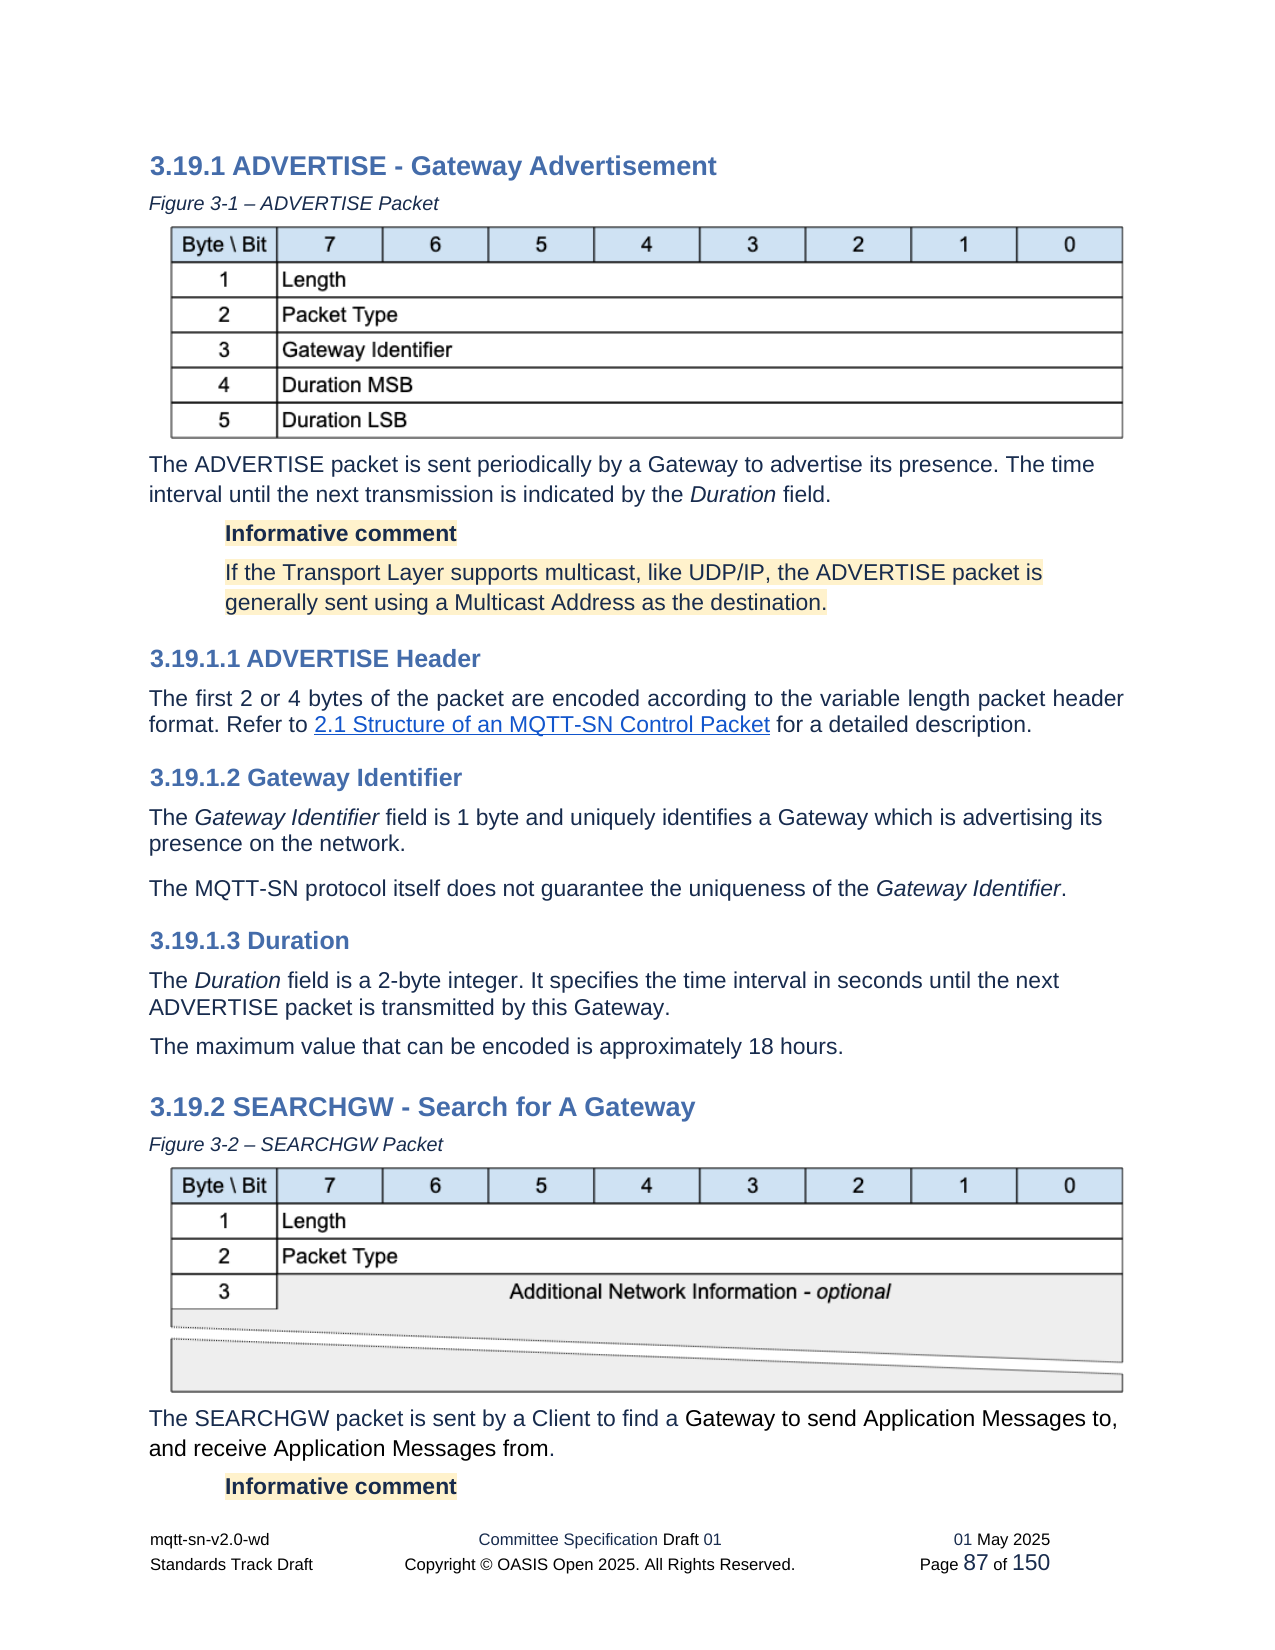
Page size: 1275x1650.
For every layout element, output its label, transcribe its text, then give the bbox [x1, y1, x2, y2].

text The MQTT-SN protocol itself does not guarantee the uniqueness of the Gateway Identifier. [148, 875, 1124, 901]
text Informative comment [225, 1473, 1124, 1500]
subtitle 3.19.2 SEARCHGW - Search for A Gateway [150, 1091, 1124, 1122]
text Figure 3-2 – SEARCHGW Packet [148, 1133, 1124, 1156]
text If the Transport Layer supports multicast, like UDP/IP, the ADVERTISE packet is generally sent using a Multicast Address as the destination. [225, 558, 1124, 615]
text The Gateway Identifier field is 1 byte and uniquely identifies a Gateway which is advertising its presence on the network. [148, 804, 1124, 857]
subtitle 3.19.1.1 ADVERTISE Header [150, 644, 1124, 673]
subtitle 3.19.1.2 Gateway Identifier [150, 763, 1124, 792]
picture [148, 1167, 1124, 1393]
text The ADVERTISE packet is sent periodically by a Gateway to advertise its presence. The time interval until the next transmission is indicated by the Duration field. [148, 451, 1124, 508]
text The Duration field is a 2-byte integer. It specifies the time interval in seconds until the next ADVERTISE packet is transmitted by this Gateway. [148, 967, 1124, 1020]
subtitle 3.19.1.3 Duration [150, 926, 1124, 955]
subtitle 3.19.1 ADVERTISE - Gateway Advertisement [150, 150, 1124, 181]
text The maximum value that can be encoded is approximately 18 hours. [149, 1033, 1124, 1059]
text Informative comment [225, 520, 1124, 546]
picture [148, 226, 1124, 439]
text Figure 3-1 – ADVERTISE Packet [148, 192, 1124, 215]
text The first 2 or 4 bytes of the packet are encoded according to the variable length packet header format. Refer to 2.1 Structure of an MQTT-SN Control Packet for a detailed description. [148, 685, 1124, 738]
text The SEARCHGW packet is sent by a Client to find a Gateway to send Application Messages to, and receive Application Messages from. [148, 1404, 1124, 1461]
